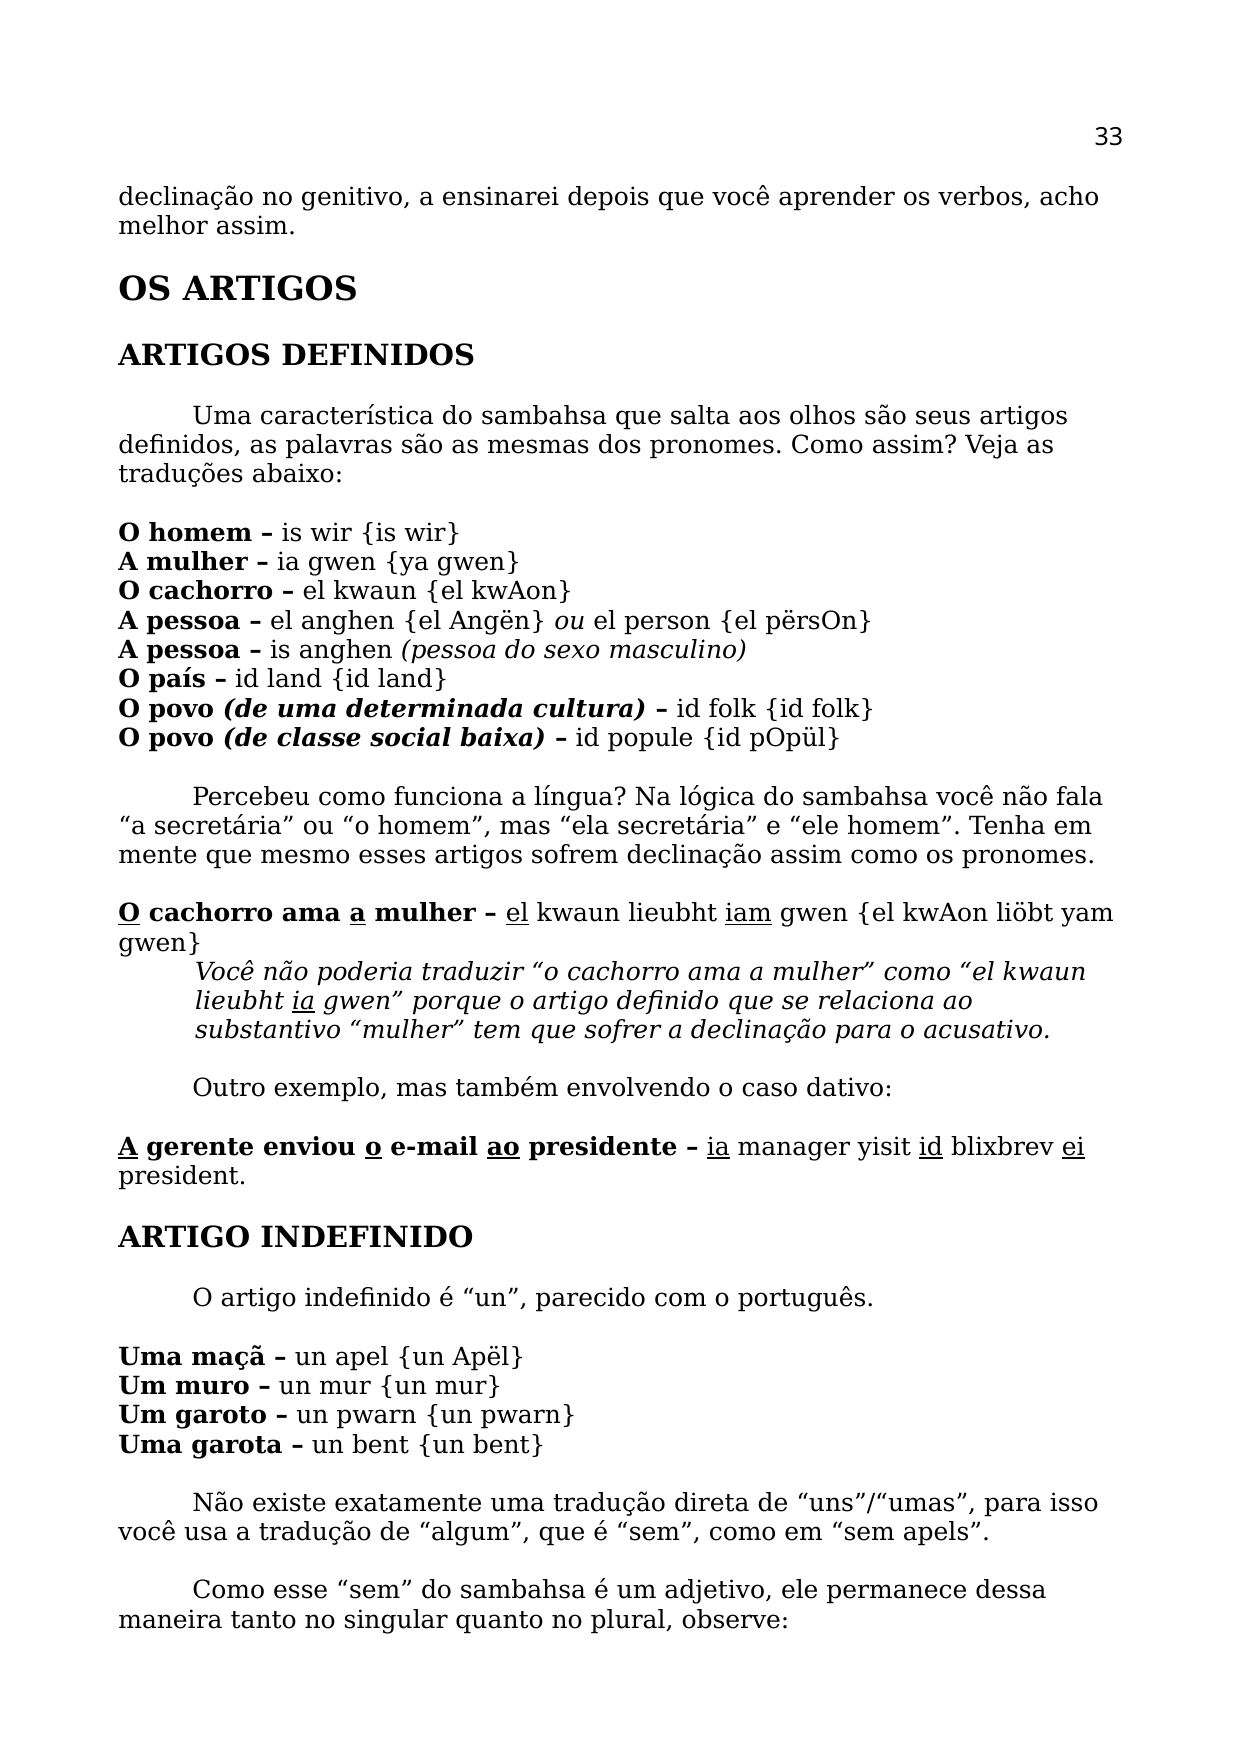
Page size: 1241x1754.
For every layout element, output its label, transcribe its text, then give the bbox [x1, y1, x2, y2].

subtitle ARTIGO INDEFINIDO [118, 1220, 1123, 1254]
text Como esse “sem” do sambahsa é um adjetivo, ele permanece dessa maneira tanto no singular quanto no plural, observe: [118, 1576, 1123, 1634]
text O povo (de uma determinada cultura) – id folk {id folk} [118, 694, 1123, 723]
text O povo (de classe social baixa) – id popule {id pOpül} [118, 723, 1123, 753]
subtitle OS ARTIGOS [118, 269, 1123, 308]
text Uma garota – un bent {un bent} [118, 1429, 1123, 1459]
text O cachorro – el kwaun {el kwAon} [118, 576, 1123, 606]
text Percebeu como funciona a língua? Na lógica do sambahsa você não fala “a secretária” ou “o homem”, mas “ela secretária” e “ele homem”. Tenha em mente que mesmo esses artigos sofrem declinação assim como os pronomes. [118, 782, 1123, 869]
text Não existe exatamente uma tradução direta de “uns”/“umas”, para isso você usa a tradução de “algum”, que é “sem”, como em “sem apels”. [118, 1488, 1123, 1546]
text O país – id land {id land} [118, 664, 1123, 694]
text Uma característica do sambahsa que salta aos olhos são seus artigos definidos, as palavras são as mesmas dos pronomes. Como assim? Veja as traduções abaixo: [118, 401, 1123, 488]
text A pessoa – is anghen (pessoa do sexo masculino) [118, 635, 1123, 664]
text Um muro – un mur {un mur} [118, 1371, 1123, 1400]
text A mulher – ia gwen {ya gwen} [118, 547, 1123, 576]
text O homem – is wir {is wir} [118, 518, 1123, 547]
text Outro exemplo, mas também envolvendo o caso dativo: [118, 1074, 1123, 1103]
text A pessoa – el anghen {el Angën} ou el person {el përsOn} [118, 606, 1123, 635]
text O cachorro ama a mulher – el kwaun lieubht iam gwen {el kwAon liöbt yam gwen} [118, 898, 1123, 957]
text Um garoto – un pwarn {un pwarn} [118, 1400, 1123, 1429]
subtitle ARTIGOS DEFINIDOS [118, 337, 1123, 372]
text A gerente enviou o e-mail ao presidente – ia manager yisit id blixbrev ei president. [118, 1132, 1123, 1191]
text declinação no genitivo, a ensinarei depois que você aprender os verbos, acho melhor assim. [118, 182, 1123, 240]
text Uma maçã – un apel {un Apël} [118, 1341, 1123, 1371]
text O artigo indefinido é “un”, parecido com o português. [118, 1283, 1123, 1312]
text Você não poderia traduzir “o cachorro ama a mulher” como “el kwaun lieubht ia gwen” porque o artigo definido que se relaciona ao substantivo “mulher” tem que sofrer a declinação para o acusativo. [195, 957, 1123, 1044]
